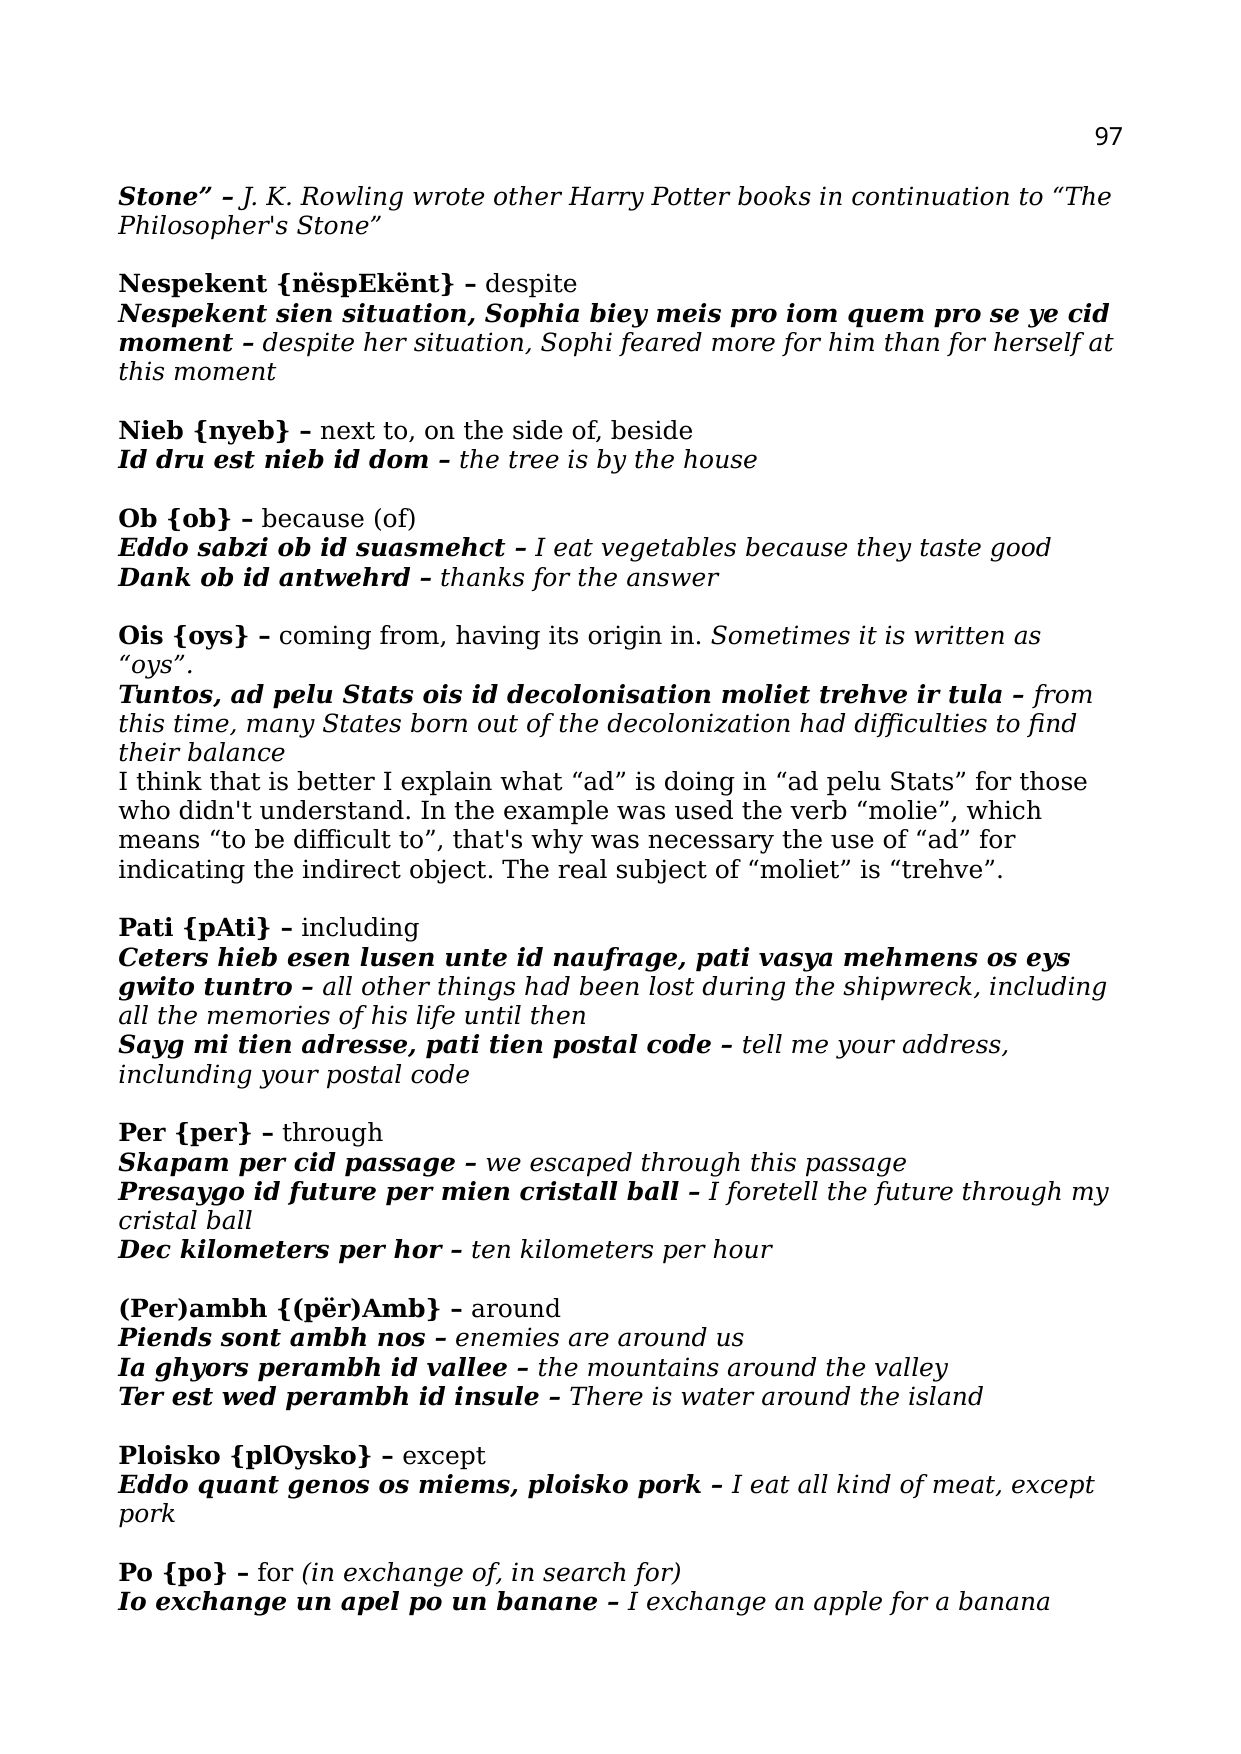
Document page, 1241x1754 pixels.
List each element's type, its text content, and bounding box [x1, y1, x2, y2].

text Ter est wed perambh id insule – There is water around the island [118, 1382, 1123, 1411]
text Piends sont ambh nos – enemies are around us [118, 1323, 1123, 1353]
text Io exchange un apel po un banane – I exchange an apple for a banana [118, 1587, 1123, 1616]
text Sayg mi tien adresse, pati tien postal code – tell me your address, inclunding your postal code [118, 1030, 1123, 1089]
text I think that is better I explain what “ad” is doing in “ad pelu Stats” for those who didn't understand. In the example was used the verb “molie”, which means “to be difficult to”, that's why was necessary the use of “ad” for indicating the indirect object. The real subject of “moliet” is “trehve”. [118, 767, 1123, 884]
text Stone” – J. K. Rowling wrote other Harry Potter books in continuation to “The Philosopher's Stone” [118, 182, 1123, 240]
text Ceters hieb esen lusen unte id naufrage, pati vasya mehmens os eys gwito tuntro – all other things had been lost during the shipwreck, including all the memories of his life until then [118, 942, 1123, 1030]
text (Per)ambh {(për)Amb} – around [118, 1294, 1123, 1323]
text Ia ghyors perambh id vallee – the mountains around the valley [118, 1353, 1123, 1382]
text Po {po} – for (in exchange of, in search for) [118, 1558, 1123, 1587]
text Per {per} – through [118, 1118, 1123, 1147]
text Ob {ob} – because (of) [118, 504, 1123, 533]
text Skapam per cid passage – we escaped through this passage [118, 1147, 1123, 1177]
text Eddo quant genos os miems, ploisko pork – I eat all kind of meat, except pork [118, 1470, 1123, 1528]
text Ploisko {plOysko} – except [118, 1441, 1123, 1470]
text Tuntos, ad pelu Stats ois id decolonisation moliet trehve ir tula – from this time, many States born out of the decolonization had difficulties to find their balance [118, 679, 1123, 767]
text Dec kilometers per hor – ten kilometers per hour [118, 1235, 1123, 1265]
text Ois {oys} – coming from, having its origin in. Sometimes it is written as “oys”. [118, 621, 1123, 679]
text Dank ob id antwehrd – thanks for the answer [118, 562, 1123, 592]
text Nespekent {nëspEkënt} – despite [118, 269, 1123, 299]
text Id dru est nieb id dom – the tree is by the house [118, 445, 1123, 474]
text Presaygo id future per mien cristall ball – I foretell the future through my cristal ball [118, 1177, 1123, 1235]
text Nespekent sien situation, Sophia biey meis pro iom quem pro se ye cid moment – despite her situation, Sophi feared more for him than for herself at this moment [118, 299, 1123, 387]
text Eddo sabzi ob id suasmehct – I eat vegetables because they taste good [118, 533, 1123, 562]
text Pati {pAti} – including [118, 913, 1123, 942]
text Nieb {nyeb} – next to, on the side of, beside [118, 416, 1123, 445]
